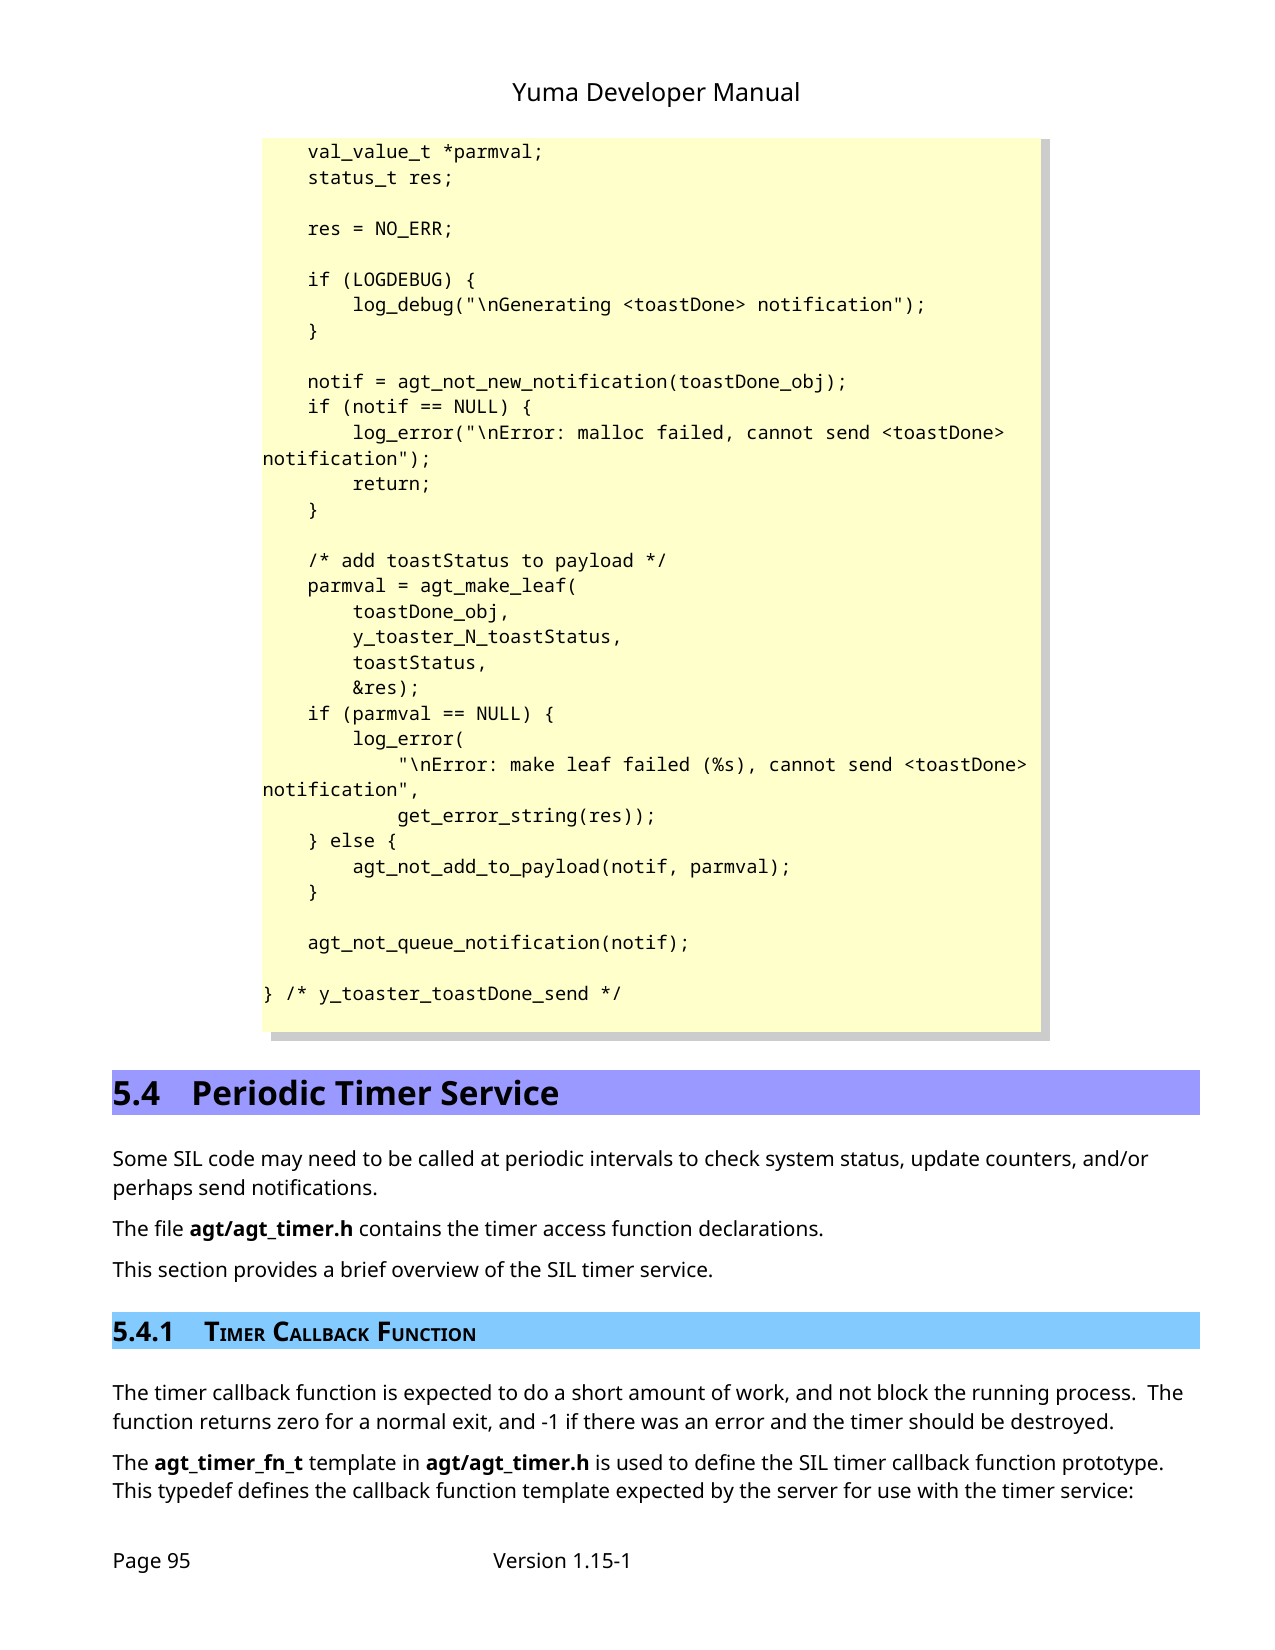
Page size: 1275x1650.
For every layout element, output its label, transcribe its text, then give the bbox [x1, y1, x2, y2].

text &res); [262, 674, 1041, 700]
subtitle Periodic Timer Service [112, 1070, 1200, 1115]
text "\nError: make leaf failed (%s), cannot send <toastDone> notification", [262, 751, 1041, 802]
text } else { [262, 828, 1041, 853]
text parmval = agt_make_leaf( [262, 572, 1041, 598]
text if (LOGDEBUG) { [262, 266, 1041, 292]
text The agt_timer_fn_t template in agt/agt_timer.h is used to define the SIL timer callback function prototype. This typedef defines the callback function template expected by the server for use with the timer service: [112, 1448, 1200, 1505]
text notif = agt_not_new_notification(toastDone_obj); [262, 368, 1041, 394]
text Some SIL code may need to be called at periodic intervals to check system status, update counters, and/or perhaps send notifications. [112, 1144, 1200, 1201]
text val_value_t *parmval; [262, 138, 1041, 164]
text } [262, 879, 1041, 904]
text } [262, 496, 1041, 521]
text log_error("\nError: malloc failed, cannot send <toastDone> notification"); [262, 419, 1041, 470]
text agt_not_add_to_payload(notif, parmval); [262, 853, 1041, 879]
text The file agt/agt_timer.h contains the timer access function declarations. [112, 1214, 1200, 1242]
text agt_not_queue_notification(notif); [262, 930, 1041, 955]
text toastStatus, [262, 649, 1041, 674]
text This section provides a brief overview of the SIL timer service. [112, 1255, 1200, 1283]
subtitle Timer Callback Function [112, 1312, 1200, 1349]
text toastDone_obj, [262, 598, 1041, 623]
text } [262, 317, 1041, 343]
text The timer callback function is expected to do a short amount of work, and not block the running process. The function returns zero for a normal exit, and -1 if there was an error and the timer should be destroyed. [112, 1378, 1200, 1435]
text } /* y_toaster_toastDone_send */ [262, 981, 1041, 1006]
text log_debug("\nGenerating <toastDone> notification"); [262, 292, 1041, 317]
text log_error( [262, 726, 1041, 751]
text y_toaster_N_toastStatus, [262, 623, 1041, 649]
text get_error_string(res)); [262, 802, 1041, 828]
text return; [262, 470, 1041, 496]
text if (parmval == NULL) { [262, 700, 1041, 726]
text res = NO_ERR; [262, 215, 1041, 241]
text if (notif == NULL) { [262, 394, 1041, 419]
text status_t res; [262, 164, 1041, 189]
text /* add toastStatus to payload */ [262, 547, 1041, 572]
